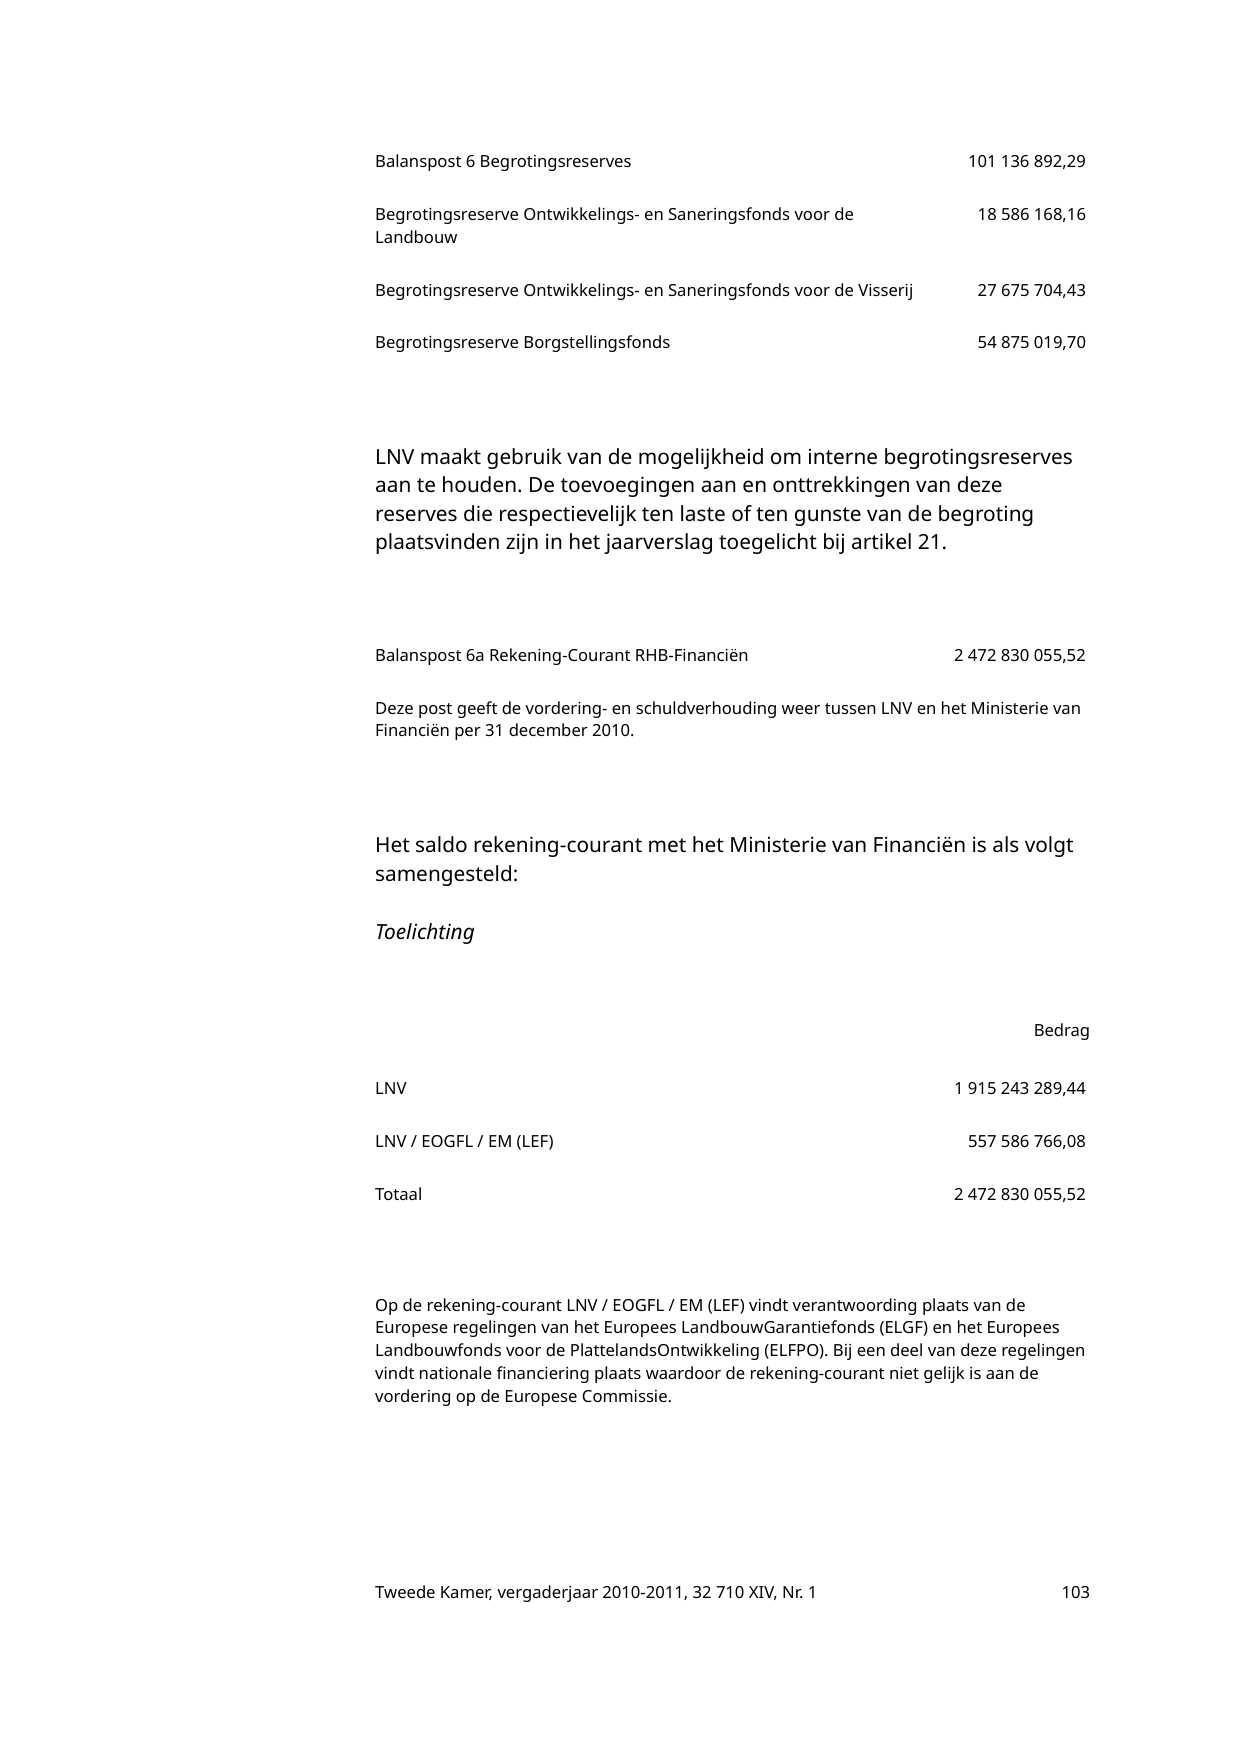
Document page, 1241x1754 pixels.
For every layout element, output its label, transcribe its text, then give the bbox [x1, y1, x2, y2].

table_cell LNV / EOGFL / EM (LEF) [375, 1130, 933, 1182]
table_header 101 136 892,29 [933, 150, 1090, 203]
table_cell 557 586 766,08 [933, 1130, 1090, 1182]
table_cell 1 915 243 289,44 [933, 1077, 1090, 1129]
table_cell LNV [375, 1077, 933, 1129]
table_cell Deze post geeft de vordering- en schuldverhouding weer tussen LNV en het Ministerie van Financiën per 31 december 2010. [375, 696, 1090, 772]
text Toelichting [375, 917, 1090, 946]
table_cell 18 586 168,16 [933, 203, 1090, 278]
table_cell 27 675 704,43 [933, 278, 1090, 331]
table_cell [933, 1235, 1090, 1293]
table_cell Begrotingsreserve Ontwikkelings- en Saneringsfonds voor de Landbouw [375, 203, 933, 278]
table_header Balanspost 6 Begrotingsreserves [375, 150, 933, 203]
table_cell Totaal [375, 1182, 933, 1235]
table_cell 54 875 019,70 [933, 331, 1090, 383]
table_cell Begrotingsreserve Borgstellingsfonds [375, 331, 933, 383]
table_header 2 472 830 055,52 [933, 644, 1090, 696]
text Het saldo rekening-courant met het Ministerie van Financiën is als volgt samengesteld: [375, 830, 1090, 887]
table_cell 2 472 830 055,52 [933, 1182, 1090, 1235]
table_cell [375, 1235, 933, 1293]
table_header Bedrag [933, 1019, 1090, 1077]
table_header [375, 1019, 933, 1077]
table_cell Begrotingsreserve Ontwikkelings- en Saneringsfonds voor de Visserij [375, 278, 933, 331]
table_cell Op de rekening-courant LNV / EOGFL / EM (LEF) vindt verantwoording plaats van de Europese regelingen van het Europees LandbouwGarantiefonds (ELGF) en het Europees Landbouwfonds voor de PlattelandsOntwikkeling (ELFPO). Bij een deel van deze regelingen vindt nationale financiering plaats waardoor de rekening-courant niet gelijk is aan de vordering op de Europese Commissie. [375, 1294, 1090, 1437]
table_header Balanspost 6a Rekening-Courant RHB-Financiën [375, 644, 933, 696]
text LNV maakt gebruik van de mogelijkheid om interne begrotingsreserves aan te houden. De toevoegingen aan en onttrekkingen van deze reserves die respectievelijk ten laste of ten gunste van de begroting plaatsvinden zijn in het jaarverslag toegelicht bij artikel 21. [375, 442, 1090, 556]
